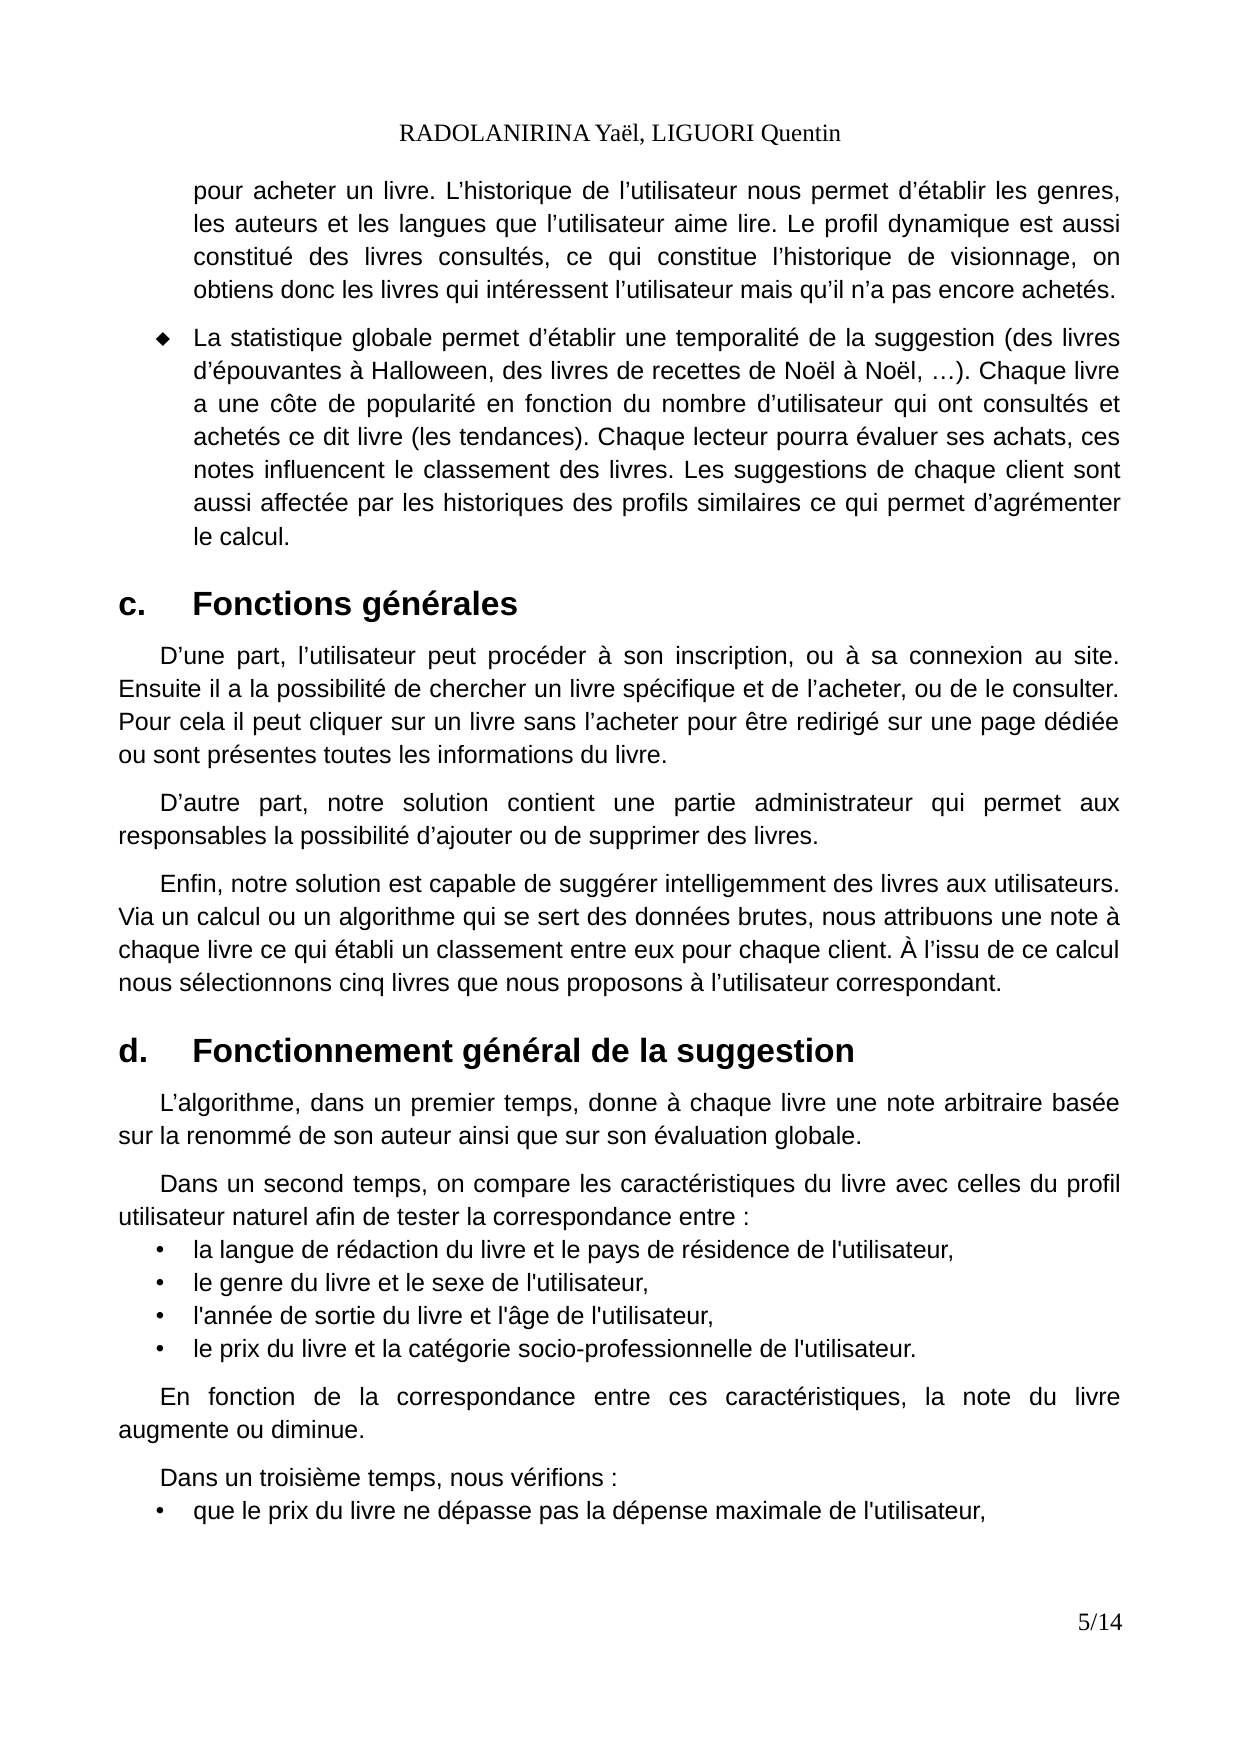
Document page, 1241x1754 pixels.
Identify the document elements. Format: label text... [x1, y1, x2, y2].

list que le prix du livre ne dépasse pas la dépense maximale de l'utilisateur, [156, 1496, 1122, 1525]
list l'année de sortie du livre et l'âge de l'utilisateur, [156, 1301, 1122, 1330]
subtitle Fonctions générales [118, 584, 1122, 623]
list Dans un troisième temps, nous vérifions : [118, 1463, 1122, 1492]
list pour acheter un livre. L’historique de l’utilisateur nous permet d’établir les genres, les auteurs et les langues que l’utilisateur aime lire. Le profil dynamique est aussi constitué des livres consultés, ce qui constitue l’historique de visionnage, on obtiens donc les livres qui intéressent l’utilisateur mais qu’il n’a pas encore achetés. [156, 176, 1122, 304]
list Dans un second temps, on compare les caractéristiques du livre avec celles du profil utilisateur naturel afin de tester la correspondance entre : [118, 1169, 1122, 1230]
text L’algorithme, dans un premier temps, donne à chaque livre une note arbitraire basée sur la renommé de son auteur ainsi que sur son évaluation globale. [118, 1088, 1122, 1149]
list le genre du livre et le sexe de l'utilisateur, [156, 1268, 1122, 1297]
text D’autre part, notre solution contient une partie administrateur qui permet aux responsables la possibilité d’ajouter ou de supprimer des livres. [118, 788, 1122, 850]
text En fonction de la correspondance entre ces caractéristiques, la note du livre augmente ou diminue. [118, 1382, 1122, 1444]
subtitle Fonctionnement général de la suggestion [118, 1031, 1122, 1069]
list la langue de rédaction du livre et le pays de résidence de l'utilisateur, [156, 1235, 1122, 1263]
text D’une part, l’utilisateur peut procéder à son inscription, ou à sa connexion au site. Ensuite il a la possibilité de chercher un livre spécifique et de l’acheter, ou de le consulter. Pour cela il peut cliquer sur un livre sans l’acheter pour être redirigé sur une page dédiée ou sont présentes toutes les informations du livre. [118, 641, 1122, 769]
list La statistique globale permet d’établir une temporalité de la suggestion (des livres d’épouvantes à Halloween, des livres de recettes de Noël à Noël, …). Chaque livre a une côte de popularité en fonction du nombre d’utilisateur qui ont consultés et achetés ce dit livre (les tendances). Chaque lecteur pourra évaluer ses achats, ces notes influencent le classement des livres. Les suggestions de chaque client sont aussi affectée par les historiques des profils similaires ce qui permet d’agrémenter le calcul. [156, 323, 1122, 550]
list le prix du livre et la catégorie socio-professionnelle de l'utilisateur. [156, 1334, 1122, 1363]
text Enfin, notre solution est capable de suggérer intelligemment des livres aux utilisateurs. Via un calcul ou un algorithme qui se sert des données brutes, nous attribuons une note à chaque livre ce qui établi un classement entre eux pour chaque client. À l’issu de ce calcul nous sélectionnons cinq livres que nous proposons à l’utilisateur correspondant. [118, 869, 1122, 997]
